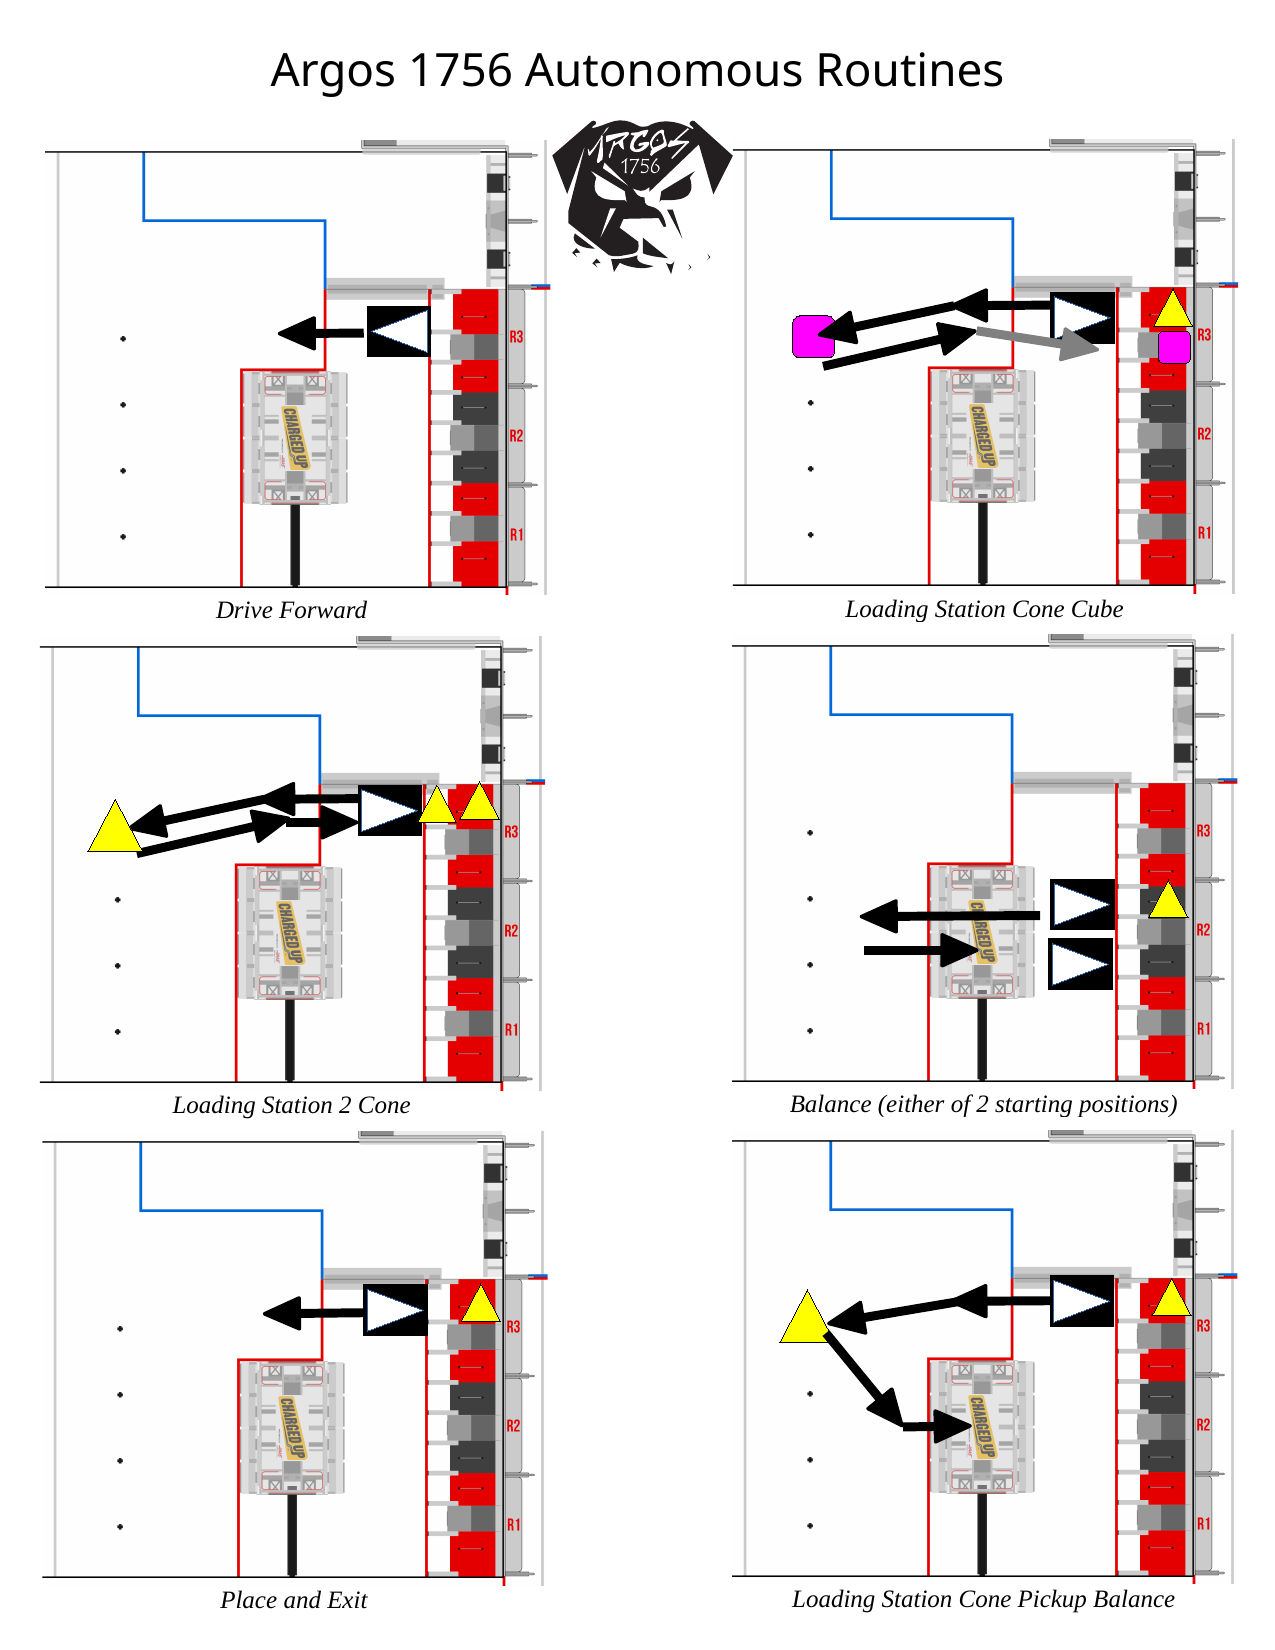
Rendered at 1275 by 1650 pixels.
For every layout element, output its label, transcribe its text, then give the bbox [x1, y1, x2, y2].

text Loading Station Cone Cube [733, 594, 1238, 622]
text [42, 1119, 548, 1131]
picture [419, 1131, 548, 1586]
picture [1109, 139, 1239, 594]
text Loading Station Cone Pickup Balance [732, 1584, 1237, 1613]
picture [416, 636, 546, 1091]
text Balance (either of 2 starting positions) [732, 1089, 1237, 1117]
text [40, 141, 421, 153]
text Place and Exit [42, 1586, 548, 1614]
text [40, 623, 545, 636]
picture [421, 140, 551, 595]
picture [1108, 634, 1238, 1089]
text [733, 139, 1109, 152]
picture [1108, 1130, 1238, 1584]
text Drive Forward [40, 595, 545, 623]
text [732, 1117, 1237, 1130]
text [732, 622, 1237, 635]
text Loading Station 2 Cone [40, 1091, 545, 1119]
text Argos 1756 Autonomous Routines [37, 37, 1237, 100]
